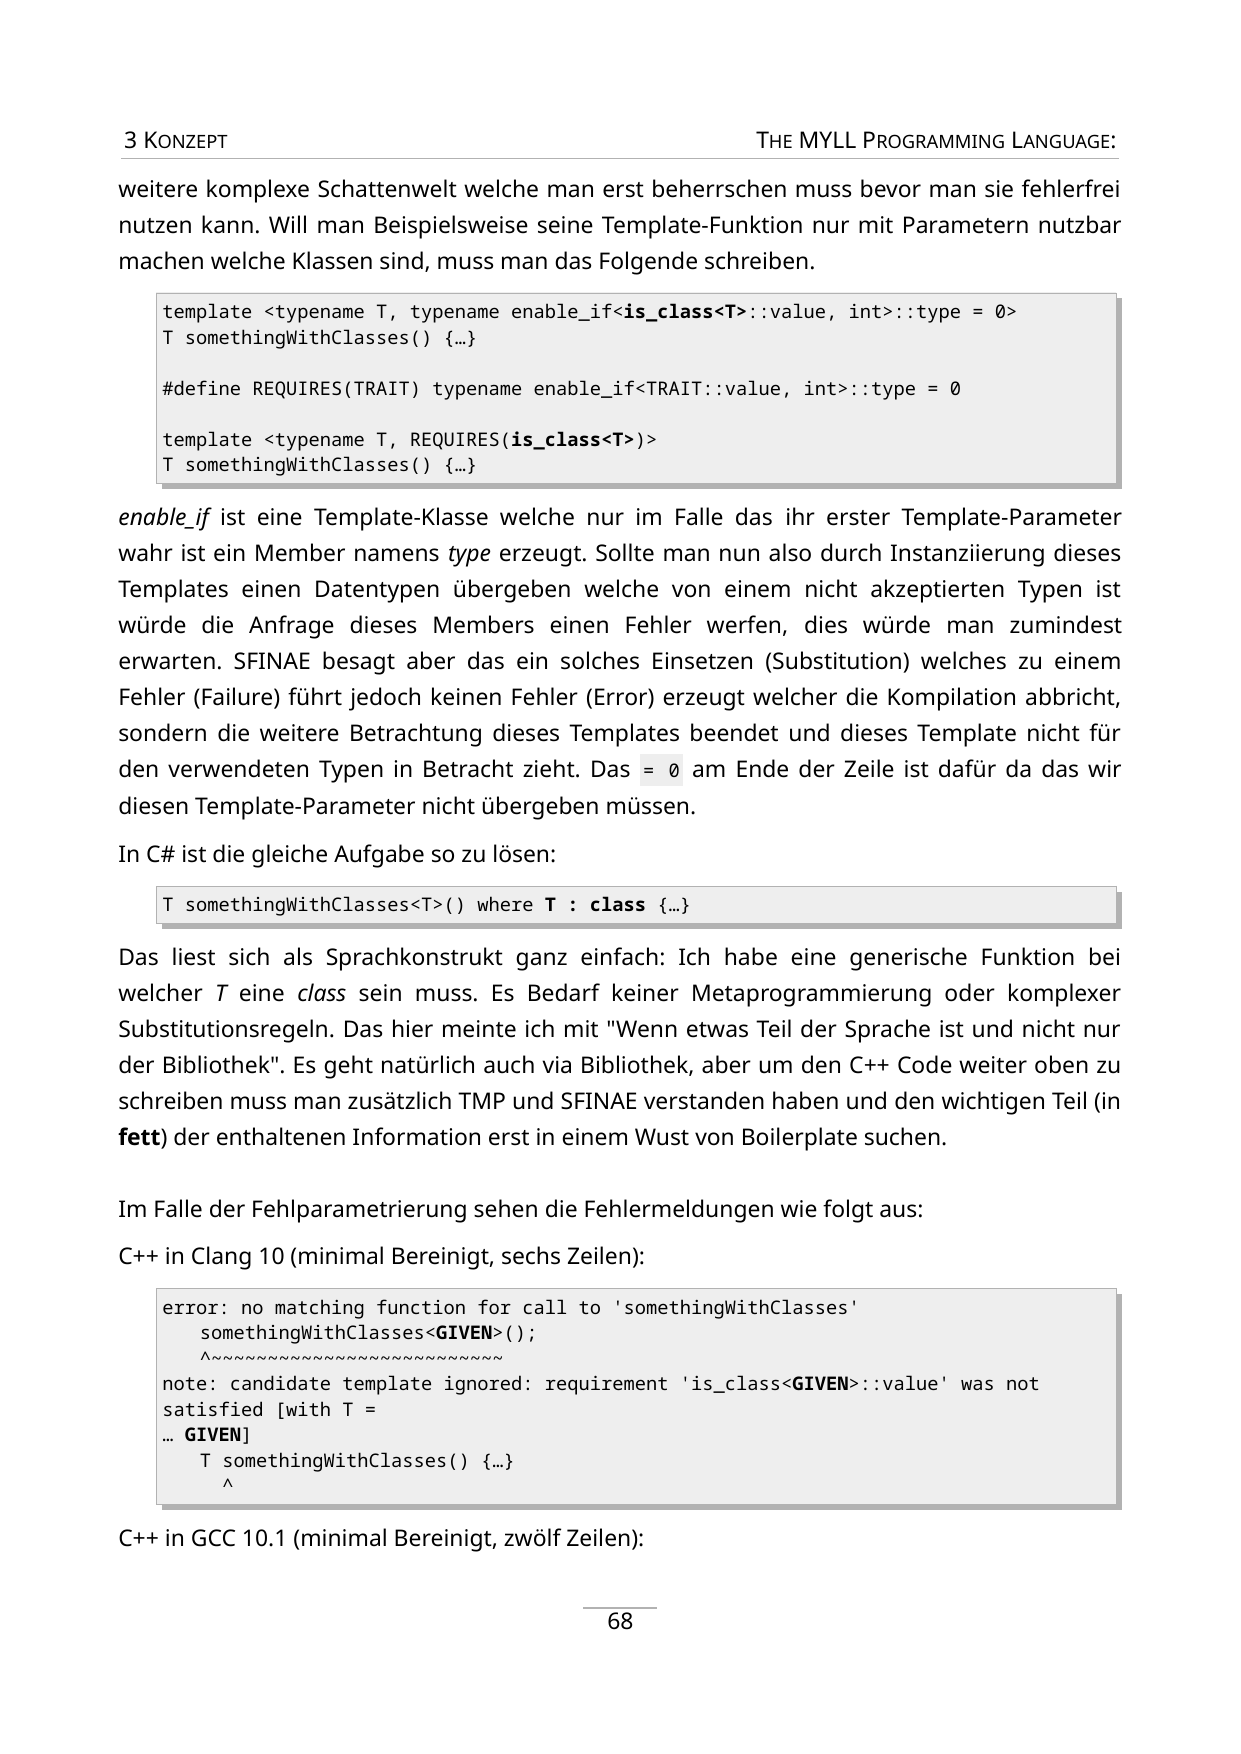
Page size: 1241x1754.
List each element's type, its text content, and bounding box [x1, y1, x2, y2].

text weitere komplexe Schattenwelt welche man erst beherrschen muss bevor man sie fehlerfrei nutzen kann. Will man Beispielsweise seine Template-Funktion nur mit Parametern nutzbar machen welche Klassen sind, muss man das Folgende schreiben. [118, 173, 1122, 276]
text In C# ist die gleiche Aufgabe so zu lösen: [118, 838, 1122, 869]
text C++ in GCC 10.1 (minimal Bereinigt, zwölf Zeilen): [118, 1522, 1122, 1553]
text error: no matching function for call to 'somethingWithClasses' somethingWithClasses<GIVEN>(); ^~~~~~~~~~~~~~~~~~~~~~~~~~~ note: candidate template ignored: requirement 'is_class<GIVEN>::value' was not satisfied [with T = … GIVEN] T somethingWithClasses() {…} ^ [157, 1289, 1116, 1504]
text C++ in Clang 10 (minimal Bereinigt, sechs Zeilen): [118, 1240, 1122, 1271]
text enable_if ist eine Template-Klasse welche nur im Falle das ihr erster Template-Parameter wahr ist ein Member namens type erzeugt. Sollte man nun also durch Instanziierung dieses Templates einen Datentypen übergeben welche von einem nicht akzeptierten Typen ist würde die Anfrage dieses Members einen Fehler werfen, dies würde man zumindest erwarten. SFINAE besagt aber das ein solches Einsetzen (Substitution) welches zu einem Fehler (Failure) führt jedoch keinen Fehler (Error) erzeugt welcher die Kompilation abbricht, sondern die weitere Betrachtung dieses Templates beendet und dieses Template nicht für den verwendeten Typen in Betracht zieht. Das = 0 am Ende der Zeile ist dafür da das wir diesen Template-Parameter nicht übergeben müssen. [118, 501, 1122, 821]
text Das liest sich als Sprachkonstrukt ganz einfach: Ich habe eine generische Funktion bei welcher T eine class sein muss. Es Bedarf keiner Metaprogrammierung oder komplexer Substitutionsregeln. Das hier meinte ich mit "Wenn etwas Teil der Sprache ist und nicht nur der Bibliothek". Es geht natürlich auch via Bibliothek, aber um den C++ Code weiter oben zu schreiben muss man zusätzlich TMP und SFINAE verstanden haben und den wichtigen Teil (in fett) der enthaltenen Information erst in einem Wust von Boilerplate suchen. Im Falle der Fehlparametrierung sehen die Fehlermeldungen wie folgt aus: [118, 941, 1122, 1224]
text T somethingWithClasses<T>() where T : class {…} [157, 887, 1116, 923]
text template <typename T, typename enable_if<is_class<T>::value, int>::type = 0> T somethingWithClasses() {…} #define REQUIRES(TRAIT) typename enable_if<TRAIT::value, int>::type = 0 template <typename T, REQUIRES(is_class<T>)> T somethingWithClasses() {…} [157, 294, 1116, 483]
